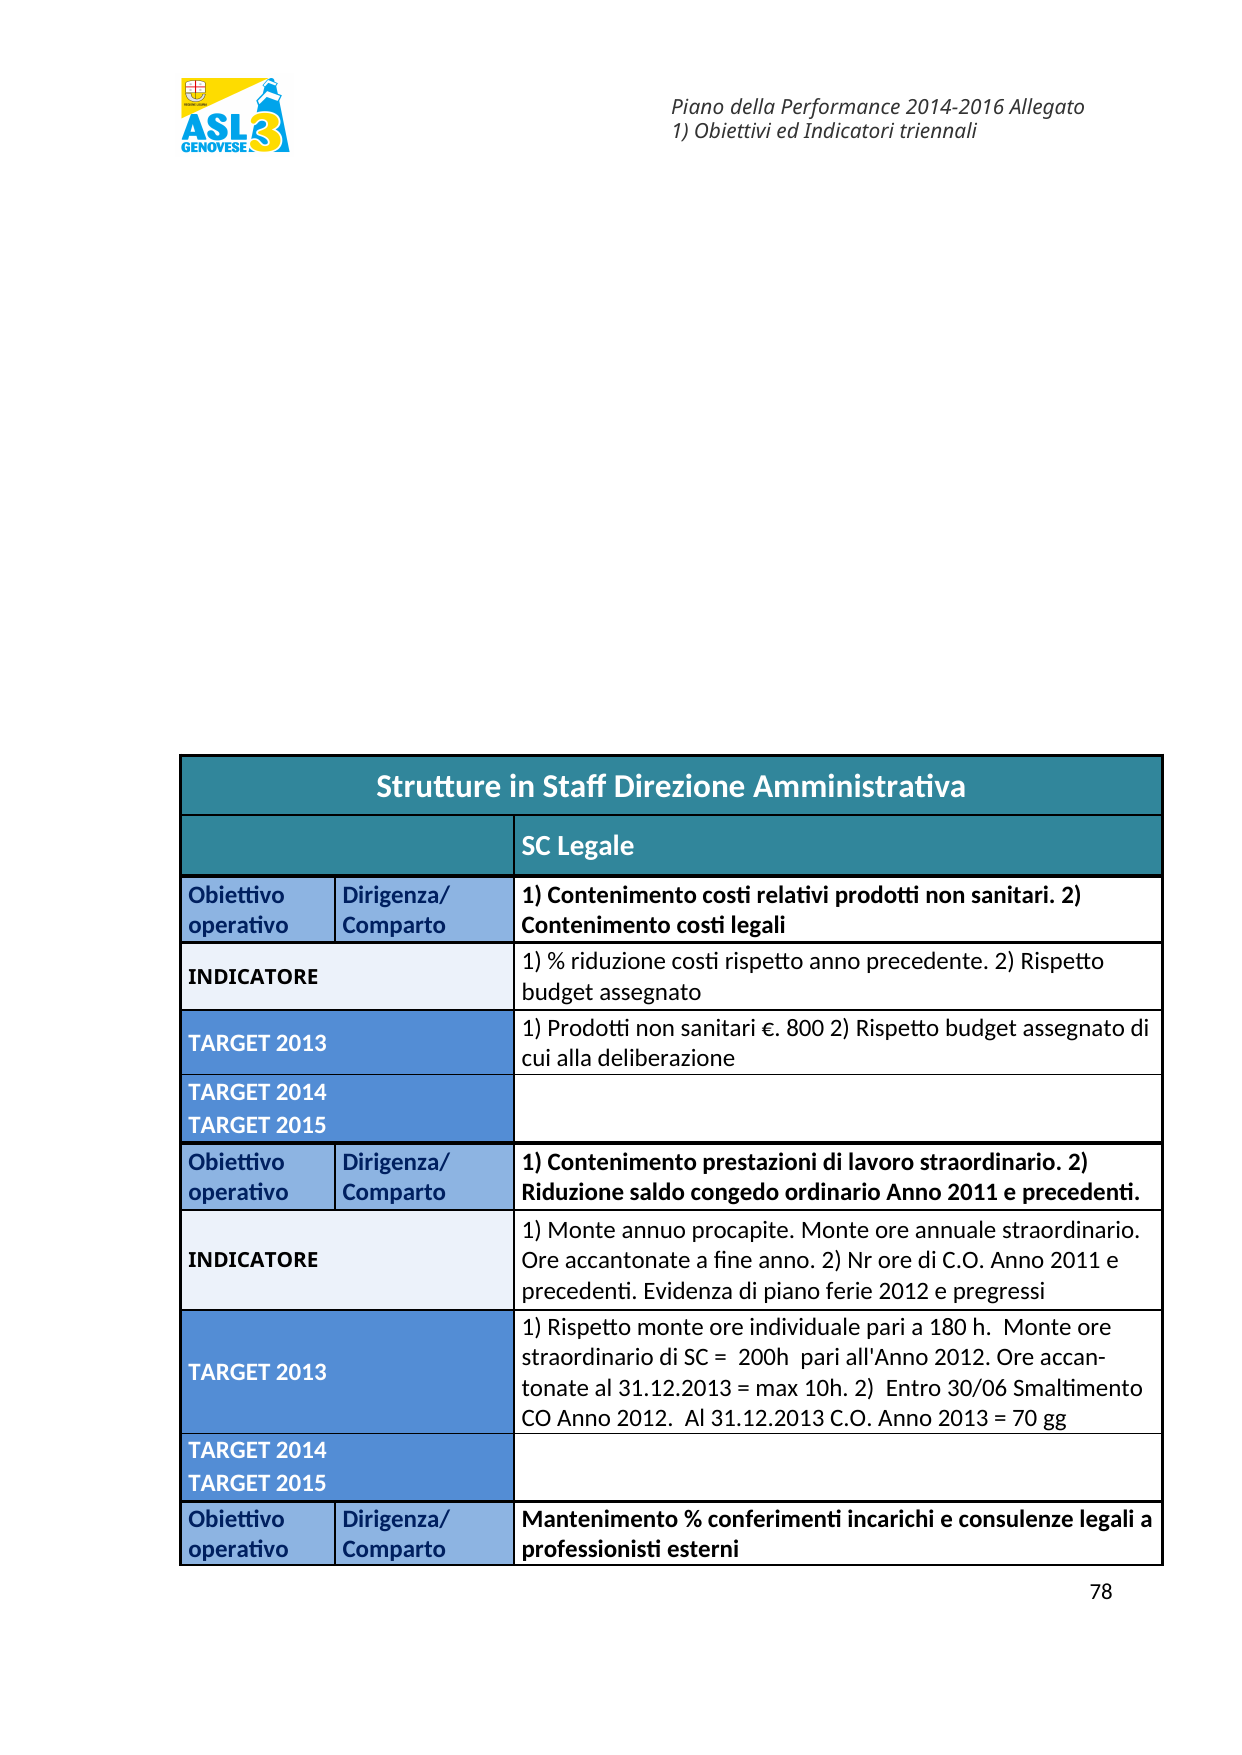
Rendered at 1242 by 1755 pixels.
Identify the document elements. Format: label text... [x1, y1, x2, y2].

table_cell Dirigenza/ Comparto [336, 878, 513, 941]
table_cell 1) Contenimento prestazioni di lavoro straordinario. 2) Riduzione saldo congedo ordinario Anno 2011 e precedenti. [515, 1145, 1161, 1209]
table_cell Obiettivo operativo [182, 1145, 334, 1209]
table_cell 1) Prodotti non sanitari €. 800 2) Rispetto budget assegnato di cui alla deliberazione [515, 1011, 1161, 1074]
table_cell 1) Rispetto monte ore individuale pari a 180 h. Monte ore straordinario di SC = 200h pari all'Anno 2012. Ore accan-tonate al 31.12.2013 = max 10h. 2) Entro 30/06 Smaltimento CO Anno 2012. Al 31.12.2013 C.O. Anno 2013 = 70 gg [515, 1311, 1161, 1433]
table_cell [335, 1011, 513, 1074]
table_cell Obiettivo operativo [182, 1503, 334, 1564]
table_cell [182, 816, 335, 874]
table_header Strutture in Staff Direzione Amministrativa [182, 757, 1161, 814]
table_cell [515, 1075, 1161, 1107]
table_cell SC Legale [515, 816, 1161, 874]
table_cell 1) % riduzione costi rispetto anno precedente. 2) Rispetto budget assegnato [515, 944, 1161, 1009]
table_cell TARGET 2014 [182, 1075, 335, 1107]
table_cell INDICATORE [182, 1211, 513, 1309]
table_cell Obiettivo operativo [182, 878, 334, 941]
table_cell TARGET 2013 [182, 1011, 335, 1074]
table_cell [515, 1107, 1161, 1141]
table_cell INDICATORE [182, 944, 513, 1009]
table_cell 1) Monte annuo procapite. Monte ore annuale straordinario. Ore accantonate a fine anno. 2) Nr ore di C.O. Anno 2011 e precedenti. Evidenza di piano ferie 2012 e pregressi [515, 1211, 1161, 1309]
table_cell [335, 1311, 513, 1433]
table_cell Dirigenza/ Comparto [336, 1503, 513, 1564]
table_cell [515, 1434, 1161, 1466]
table_cell TARGET 2015 [182, 1107, 335, 1141]
table_cell Mantenimento % conferimenti incarichi e consulenze legali a professionisti esterni [515, 1503, 1161, 1564]
table_cell TARGET 2013 [182, 1311, 335, 1433]
table_cell 1) Contenimento costi relativi prodotti non sanitari. 2) Contenimento costi legali [515, 878, 1161, 941]
table_cell Dirigenza/ Comparto [336, 1145, 513, 1209]
table_cell [515, 1466, 1161, 1500]
table_cell TARGET 2015 [182, 1466, 335, 1500]
table_cell [335, 1107, 513, 1141]
table_cell [335, 1434, 513, 1466]
table_cell [335, 1466, 513, 1500]
table_cell [335, 816, 513, 874]
table_cell [335, 1075, 513, 1107]
table_cell TARGET 2014 [182, 1434, 335, 1466]
